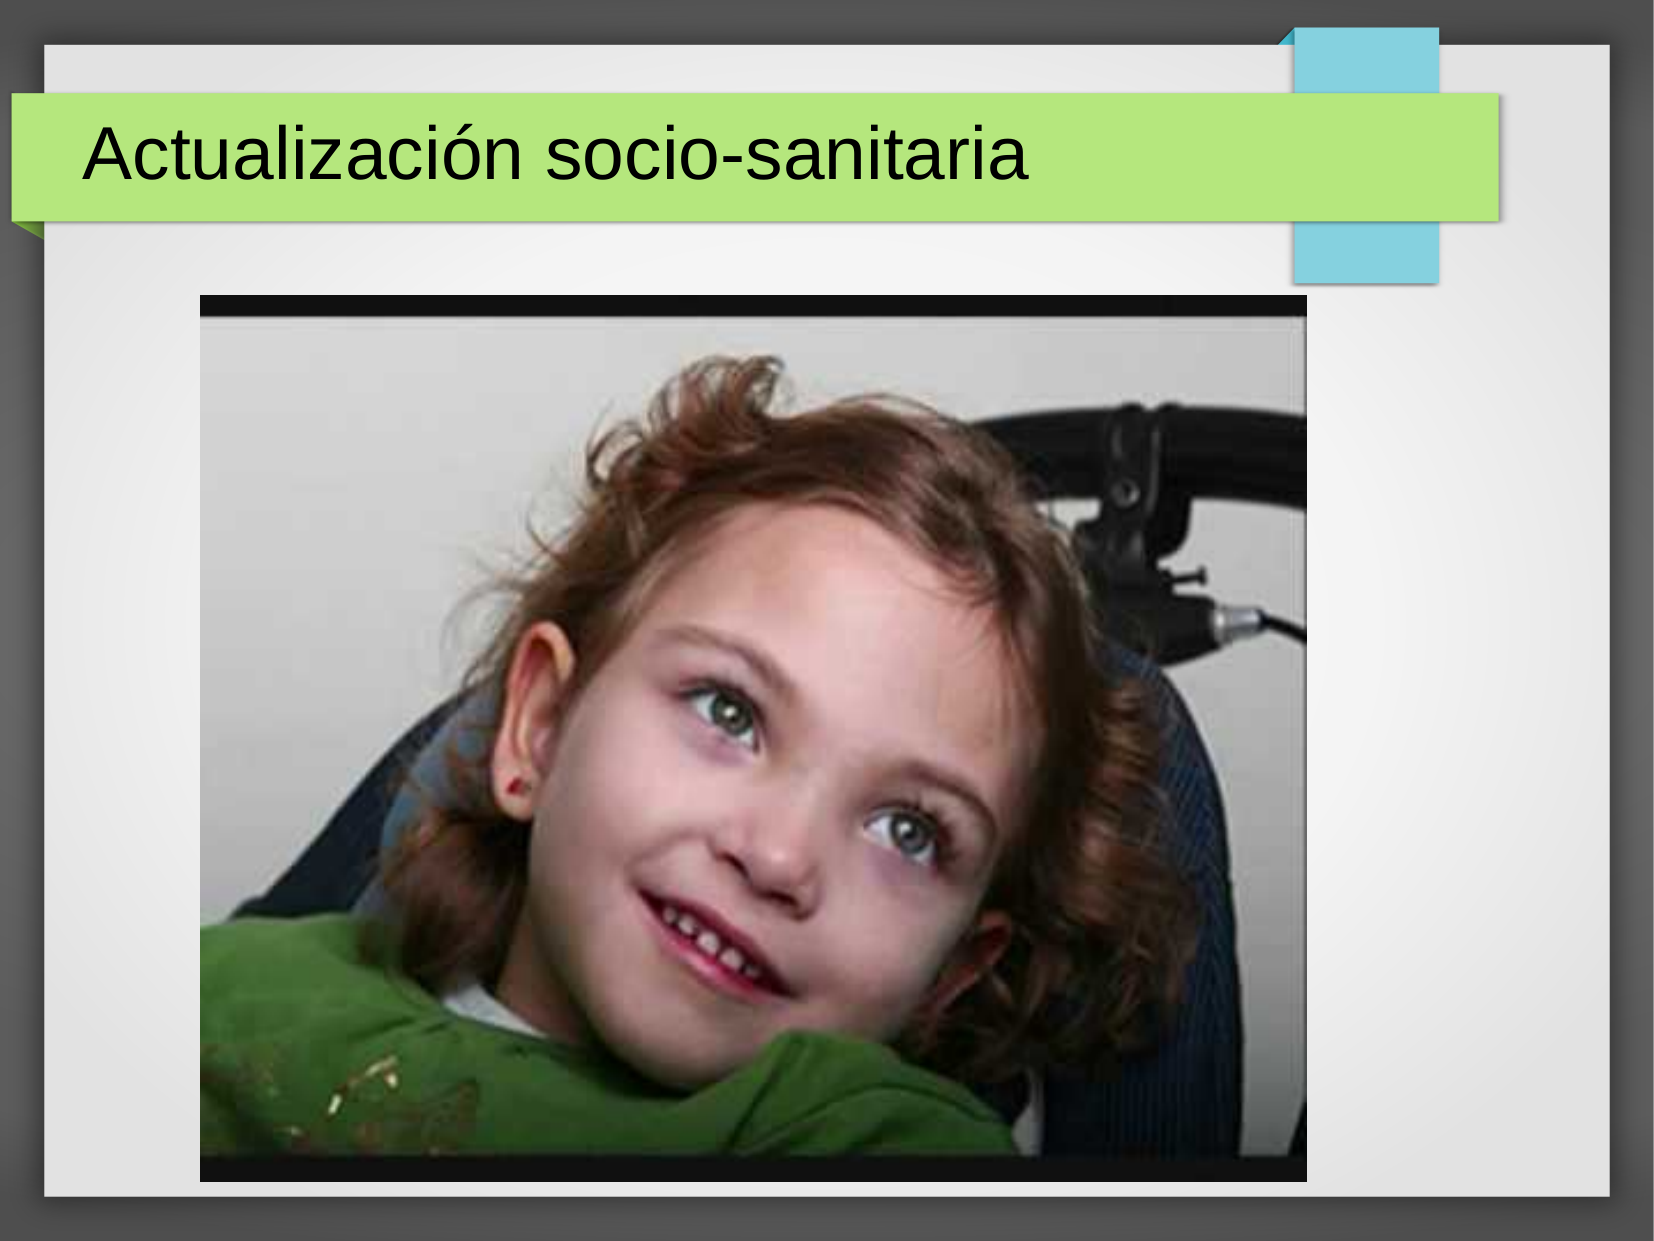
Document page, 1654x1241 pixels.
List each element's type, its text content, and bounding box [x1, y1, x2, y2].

title Actualización socio-sanitaria [82, 94, 1264, 213]
picture [0, 0, 1654, 1241]
